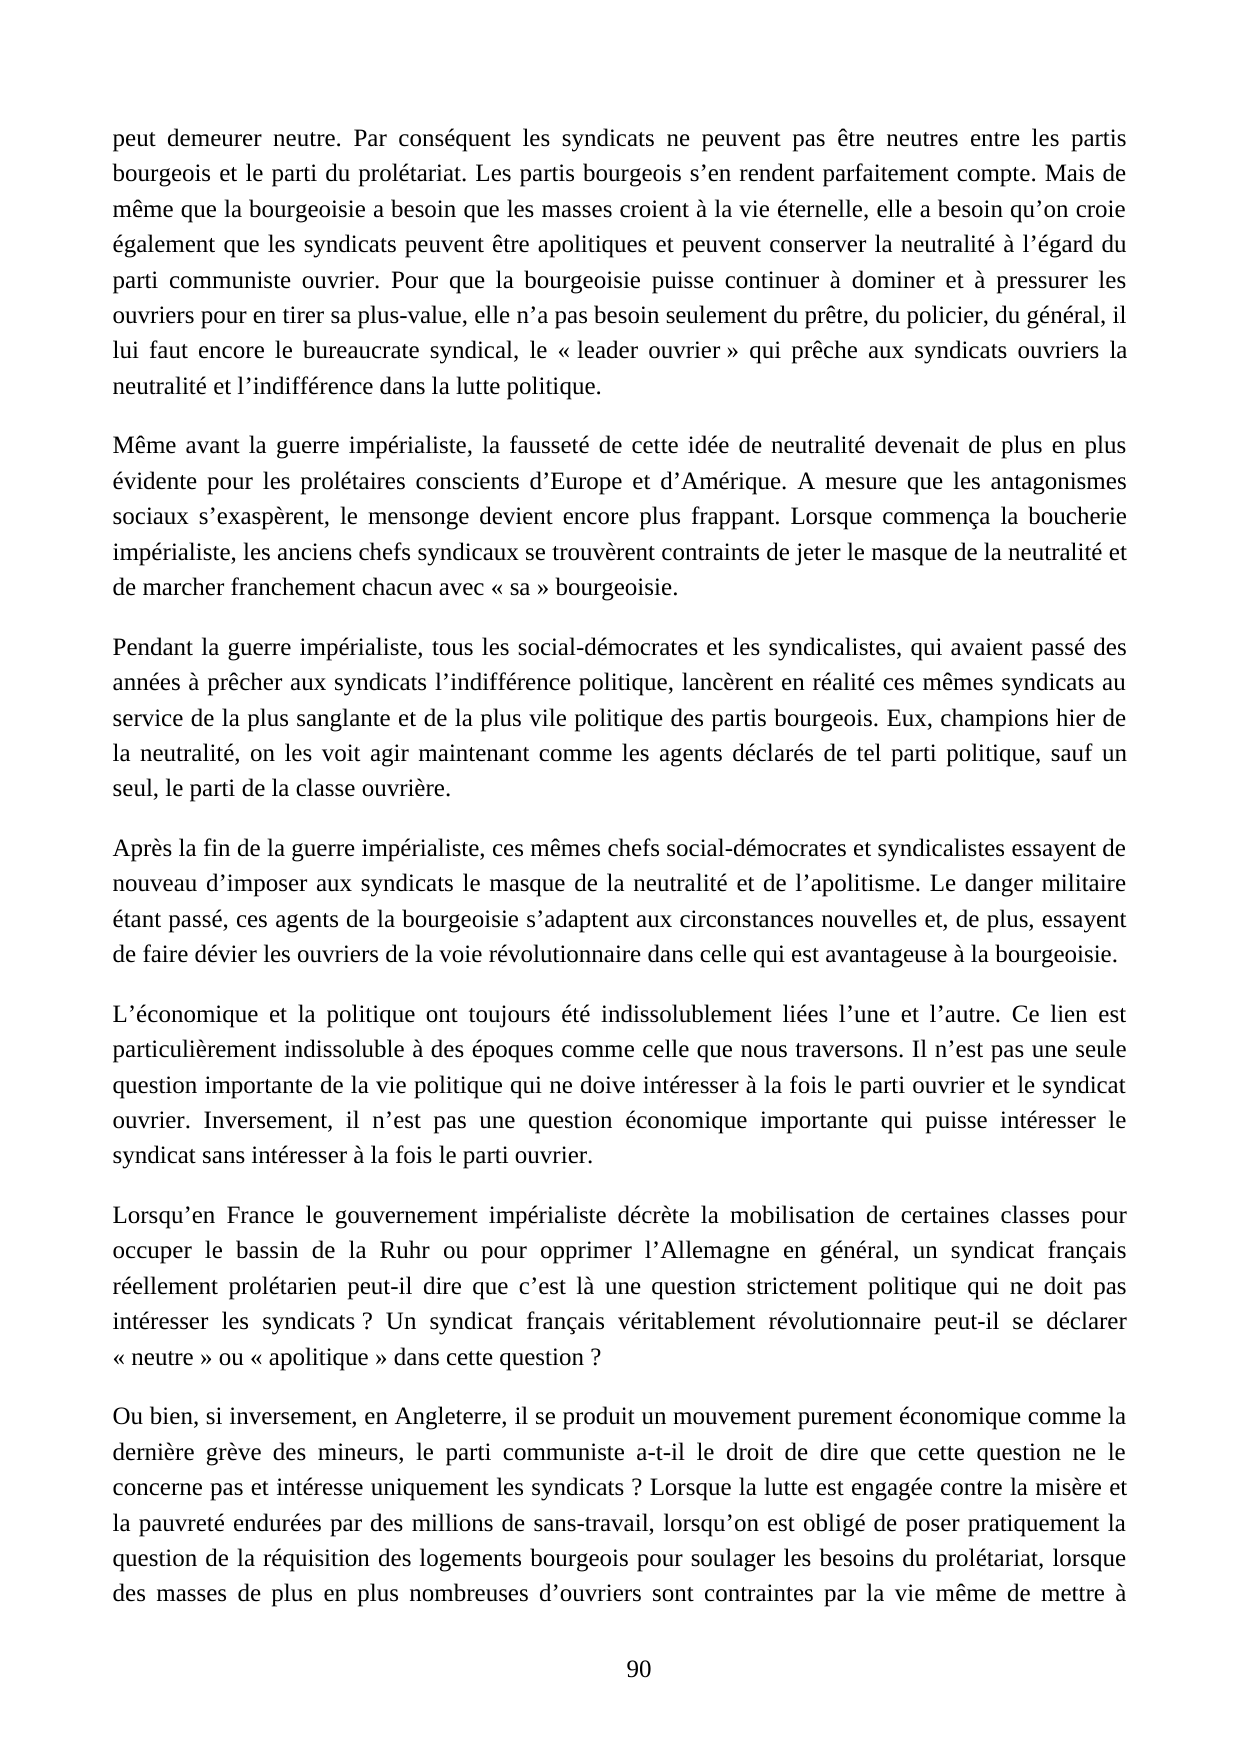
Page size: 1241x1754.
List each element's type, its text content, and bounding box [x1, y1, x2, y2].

text Après la fin de la guerre impérialiste, ces mêmes chefs social-démocrates et syndicalistes essayent de nouveau d’imposer aux syndicats le masque de la neutralité et de l’apolitisme. Le danger militaire étant passé, ces agents de la bourgeoisie s’adaptent aux circonstances nouvelles et, de plus, essayent de faire dévier les ouvriers de la voie révolutionnaire dans celle qui est avantageuse à la bourgeoisie. [112, 828, 1128, 970]
text Ou bien, si inversement, en Angleterre, il se produit un mouvement purement économique comme la dernière grève des mineurs, le parti communiste a-t-il le droit de dire que cette question ne le concerne pas et intéresse uniquement les syndicats ? Lorsque la lutte est engagée contre la misère et la pauvreté endurées par des millions de sans-travail, lorsqu’on est obligé de poser pratiquement la question de la réquisition des logements bourgeois pour soulager les besoins du prolétariat, lorsque des masses de plus en plus nombreuses d’ouvriers sont contraintes par la vie même de mettre à [112, 1396, 1128, 1609]
text L’économique et la politique ont toujours été indissolublement liées l’une et l’autre. Ce lien est particulièrement indissoluble à des époques comme celle que nous traversons. Il n’est pas une seule question importante de la vie politique qui ne doive intéresser à la fois le parti ouvrier et le syndicat ouvrier. Inversement, il n’est pas une question économique importante qui puisse intéresser le syndicat sans intéresser à la fois le parti ouvrier. [112, 994, 1128, 1171]
text Même avant la guerre impérialiste, la fausseté de cette idée de neutralité devenait de plus en plus évidente pour les prolétaires conscients d’Europe et d’Amérique. A mesure que les antagonismes sociaux s’exaspèrent, le mensonge devient encore plus frappant. Lorsque commença la boucherie impérialiste, les anciens chefs syndicaux se trouvèrent contraints de jeter le masque de la neutralité et de marcher franchement chacun avec « sa » bourgeoisie. [112, 426, 1128, 603]
text Pendant la guerre impérialiste, tous les social-démocrates et les syndicalistes, qui avaient passé des années à prêcher aux syndicats l’indifférence politique, lancèrent en réalité ces mêmes syndicats au service de la plus sanglante et de la plus vile politique des partis bourgeois. Eux, champions hier de la neutralité, on les voit agir maintenant comme les agents déclarés de tel parti politique, sauf un seul, le parti de la classe ouvrière. [112, 627, 1128, 804]
text peut demeurer neutre. Par conséquent les syndicats ne peuvent pas être neutres entre les partis bourgeois et le parti du prolétariat. Les partis bourgeois s’en rendent parfaitement compte. Mais de même que la bourgeoisie a besoin que les masses croient à la vie éternelle, elle a besoin qu’on croie également que les syndicats peuvent être apolitiques et peuvent conserver la neutralité à l’égard du parti communiste ouvrier. Pour que la bourgeoisie puisse continuer à dominer et à pressurer les ouvriers pour en tirer sa plus-value, elle n’a pas besoin seulement du prêtre, du policier, du général, il lui faut encore le bureaucrate syndical, le « leader ouvrier » qui prêche aux syndicats ouvriers la neutralité et l’indifférence dans la lutte politique. [112, 118, 1128, 401]
text Lorsqu’en France le gouvernement impérialiste décrète la mobilisation de certaines classes pour occuper le bassin de la Ruhr ou pour opprimer l’Allemagne en général, un syndicat français réellement prolétarien peut-il dire que c’est là une question strictement politique qui ne doit pas intéresser les syndicats ? Un syndicat français véritablement révolutionnaire peut-il se déclarer « neutre » ou « apolitique » dans cette question ? [112, 1195, 1128, 1372]
